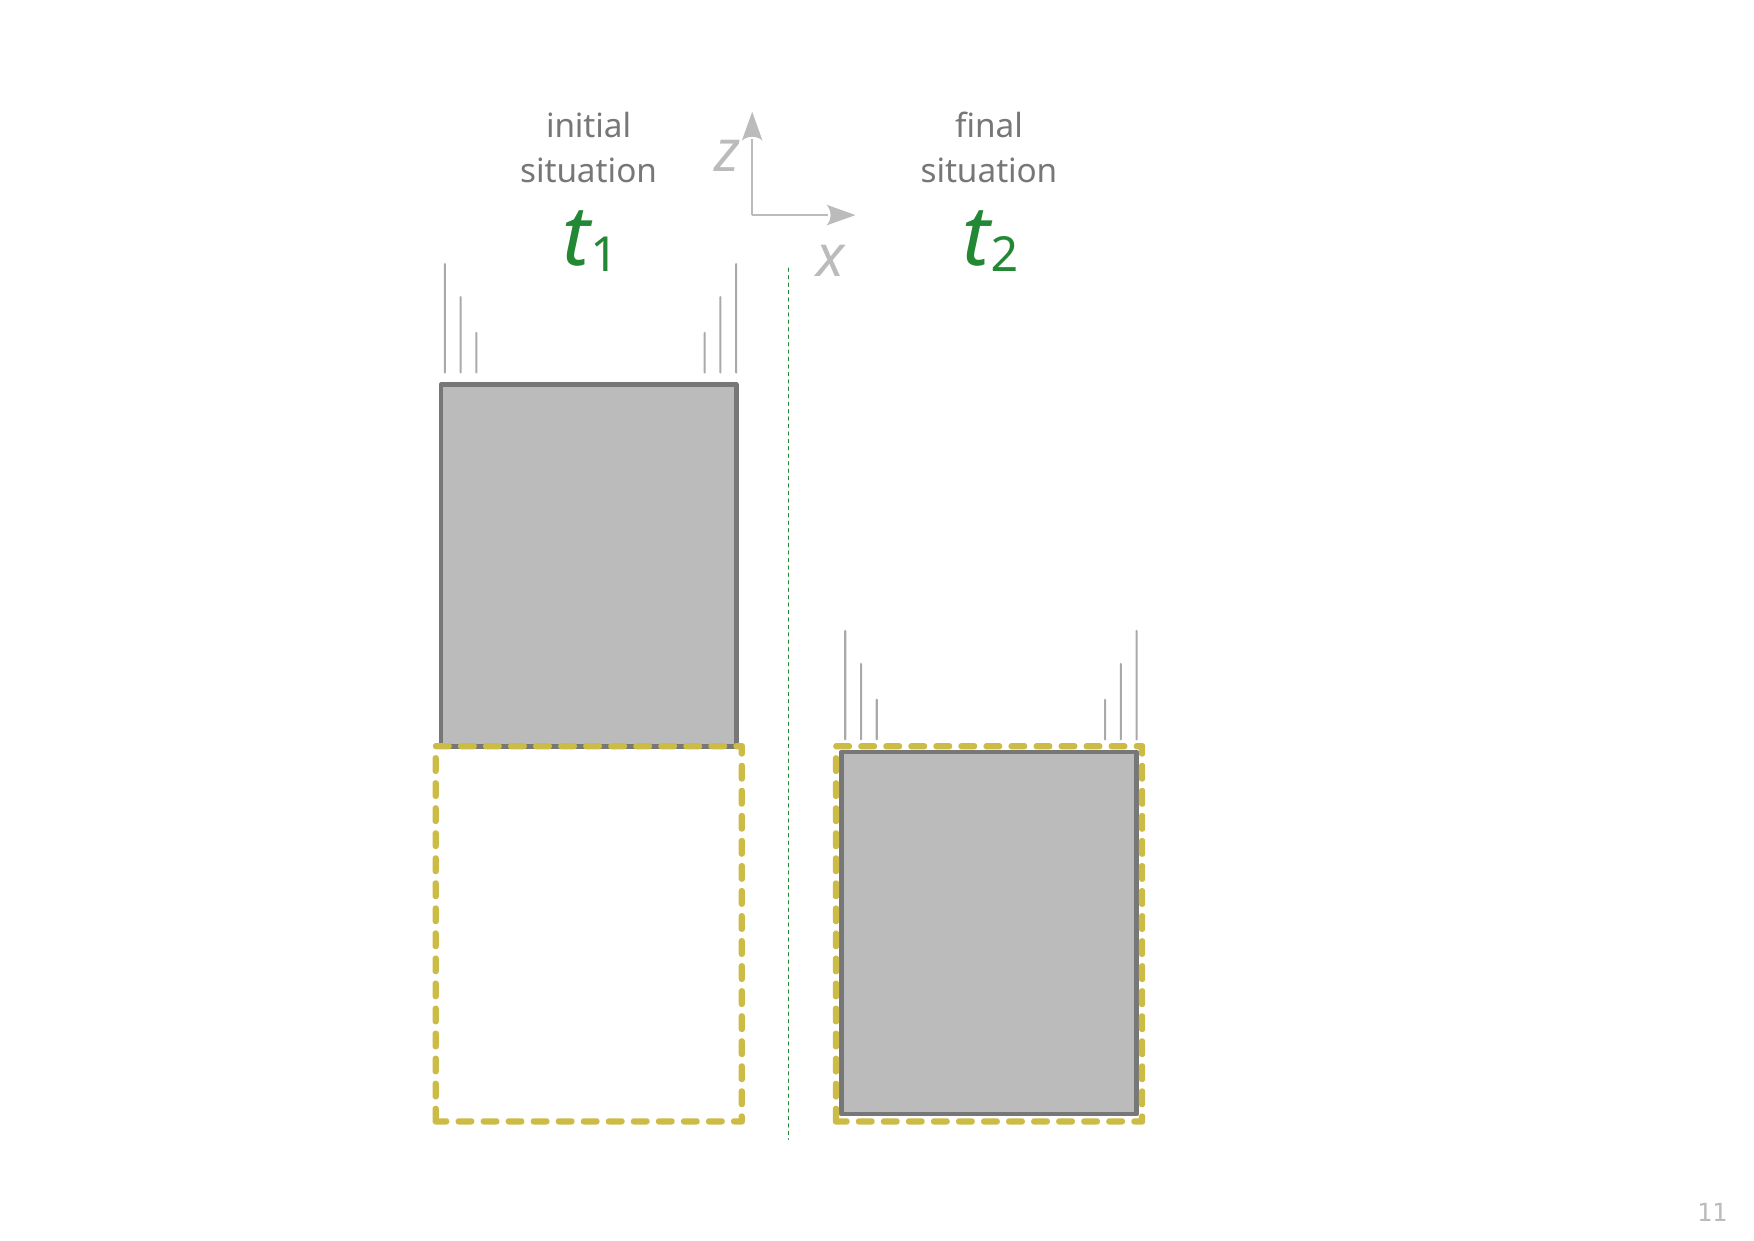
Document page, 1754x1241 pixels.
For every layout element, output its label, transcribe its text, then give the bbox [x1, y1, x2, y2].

text_box [832, 830, 840, 850]
text_box [930, 1118, 950, 1125]
text_box [738, 938, 745, 957]
text_box [432, 1080, 439, 1100]
text_box [1133, 743, 1146, 757]
text_box [832, 1080, 840, 1100]
text_box [880, 1118, 900, 1125]
text_box [738, 1088, 745, 1108]
text_box [432, 805, 439, 825]
text_box [432, 1030, 439, 1050]
text_box [832, 1005, 840, 1025]
text_box [832, 755, 840, 775]
text_box [832, 905, 840, 925]
text_box [432, 855, 439, 875]
text_box [730, 1113, 745, 1125]
text_box [1138, 1013, 1146, 1033]
text_box [1033, 743, 1053, 750]
text_box [432, 980, 439, 1000]
text_box [738, 1013, 745, 1033]
text_box [738, 988, 745, 1008]
text_box [832, 880, 840, 900]
text_box [432, 1005, 439, 1025]
text_box [738, 862, 745, 882]
text_box [455, 1118, 475, 1125]
text_box [432, 755, 439, 774]
text_box [432, 930, 439, 950]
text_box [432, 830, 439, 850]
text_box [981, 1118, 1000, 1125]
text_box [1058, 743, 1078, 750]
text_box t1 [547, 176, 630, 267]
text_box [1108, 743, 1128, 750]
text_box [1083, 743, 1103, 750]
text_box [1138, 787, 1146, 807]
text_box [680, 1118, 700, 1125]
text_box [1131, 1113, 1146, 1125]
text_box [432, 384, 745, 757]
text_box [432, 1055, 439, 1075]
text_box [1138, 888, 1146, 907]
text_box [832, 930, 840, 950]
text_box [1138, 913, 1146, 932]
text_box t2 [948, 176, 1030, 267]
text_box [1138, 1038, 1146, 1058]
text_box [832, 980, 840, 1000]
text_box [933, 743, 953, 750]
text_box [908, 743, 928, 750]
text_box [983, 743, 1003, 750]
text_box [1081, 1118, 1101, 1125]
text_box [1138, 812, 1146, 832]
text_box [883, 743, 903, 750]
text_box [832, 805, 840, 825]
text_box [858, 743, 878, 750]
text_box [480, 1118, 500, 1125]
text_box [1031, 1118, 1050, 1125]
text_box [705, 1118, 725, 1125]
text_box [1138, 863, 1146, 882]
text_box [905, 1118, 925, 1125]
text_box [738, 812, 745, 832]
text_box [738, 913, 745, 932]
text_box [958, 743, 978, 750]
text_box [1138, 1063, 1146, 1083]
text_box [832, 1055, 840, 1075]
text_box [738, 888, 745, 907]
text_box [832, 855, 840, 875]
text_box [555, 1118, 575, 1125]
text_box [738, 1063, 745, 1083]
text_box [1106, 1118, 1126, 1125]
text_box [432, 1105, 450, 1125]
text_box [832, 955, 840, 975]
text_box [832, 780, 840, 800]
text_box [1138, 988, 1146, 1008]
text_box [738, 787, 745, 807]
text_box [955, 1118, 975, 1125]
text_box [1138, 762, 1146, 782]
text_box [738, 1038, 745, 1058]
text_box final situation [909, 94, 1069, 176]
text_box [580, 1118, 600, 1125]
text_box [738, 837, 745, 857]
text_box [832, 1030, 840, 1050]
text_box [1138, 1088, 1146, 1108]
text_box [605, 1118, 625, 1125]
text_box [1008, 743, 1028, 750]
text_box initial situation [509, 94, 669, 176]
text_box [1138, 963, 1146, 983]
text_box [738, 762, 745, 782]
text_box [738, 963, 745, 982]
text_box [432, 880, 439, 900]
text_box [1056, 1118, 1075, 1125]
text_box [832, 1105, 850, 1125]
text_box [841, 752, 1137, 1115]
text_box [655, 1118, 675, 1125]
text_box [505, 1118, 525, 1125]
text_box z [699, 102, 755, 176]
text_box [432, 955, 439, 975]
text_box [432, 780, 439, 800]
text_box [1138, 938, 1146, 957]
text_box [432, 905, 439, 925]
text_box [1138, 837, 1146, 857]
text_box [1006, 1118, 1025, 1125]
text_box [530, 1118, 550, 1125]
text_box [855, 1118, 875, 1125]
text_box [630, 1118, 650, 1125]
text_box x [802, 206, 862, 281]
text_box [833, 743, 853, 750]
